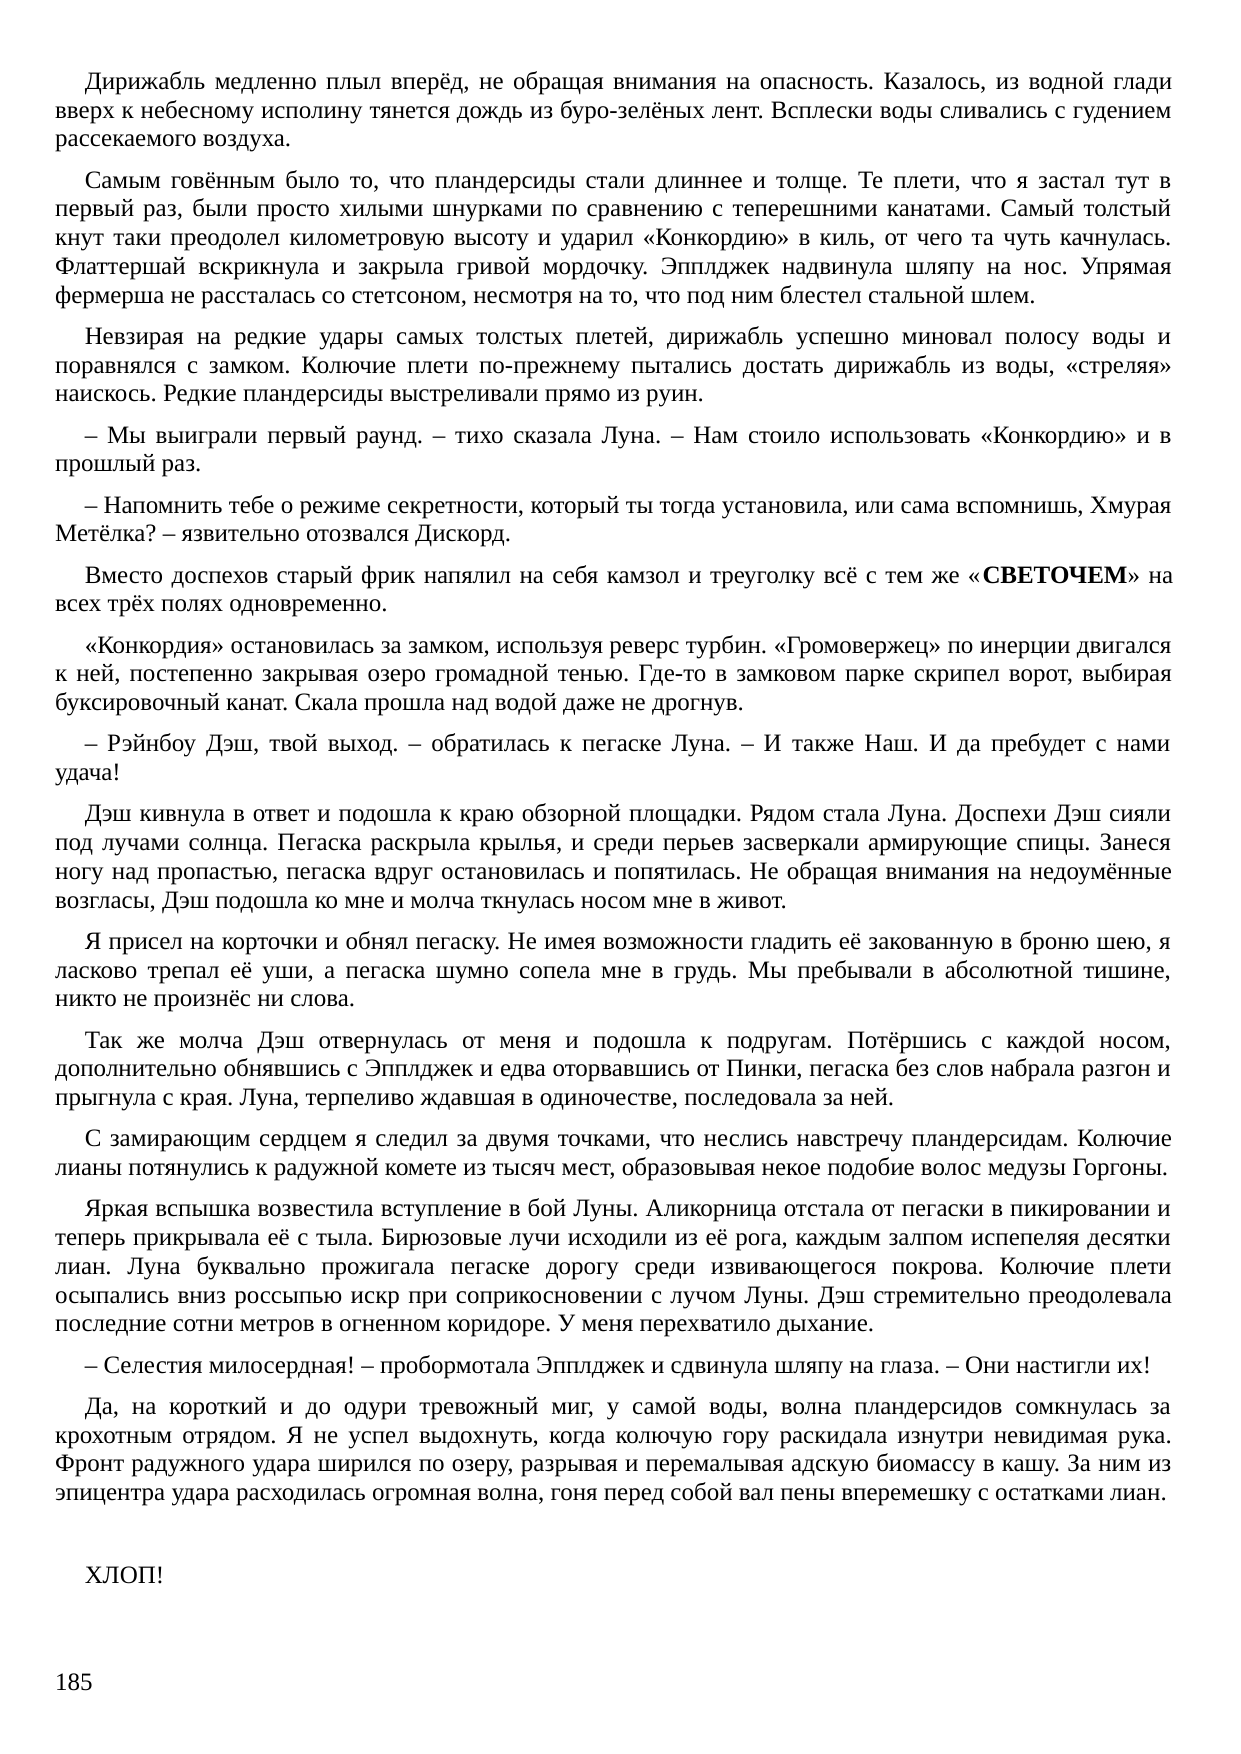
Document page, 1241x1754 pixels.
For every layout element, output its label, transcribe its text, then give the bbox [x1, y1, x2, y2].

text – Селестия милосердная! – пробормотала Эпплджек и сдвинула шляпу на глаза. – Они настигли их! [55, 1350, 1173, 1378]
text Да, на короткий и до одури тревожный миг, у самой воды, волна пландерсидов сомкнулась за крохотным отрядом. Я не успел выдохнуть, когда колючую гору раскидала изнутри невидимая рука. Фронт радужного удара ширился по озеру, разрывая и перемалывая адскую биомассу в кашу. За ним из эпицентра удара расходилась огромная волна, гоня перед собой вал пены вперемешку с остатками лиан. [55, 1391, 1173, 1506]
text Вместо доспехов старый фрик напялил на себя камзол и треуголку всё с тем же «СВЕТОЧЕМ» на всех трёх полях одновременно. [55, 560, 1173, 617]
text Так же молча Дэш отвернулась от меня и подошла к подругам. Потёршись с каждой носом, дополнительно обнявшись с Эпплджек и едва оторвавшись от Пинки, пегаска без слов набрала разгон и прыгнула с края. Луна, терпеливо ждавшая в одиночестве, последовала за ней. [55, 1025, 1173, 1111]
text – Напомнить тебе о режиме секретности, который ты тогда установила, или сама вспомнишь, Хмурая Метёлка? – язвительно отозвался Дискорд. [55, 490, 1173, 547]
text С замирающим сердцем я следил за двумя точками, что неслись навстречу пландерсидам. Колючие лианы потянулись к радужной комете из тысяч мест, образовывая некое подобие волос медузы Горгоны. [55, 1123, 1173, 1181]
text Я присел на корточки и обнял пегаску. Не имея возможности гладить её закованную в броню шею, я ласково трепал её уши, а пегаска шумно сопела мне в грудь. Мы пребывали в абсолютной тишине, никто не произнёс ни слова. [55, 926, 1173, 1012]
text Невзирая на редкие удары самых толстых плетей, дирижабль успешно миновал полосу воды и поравнялся с замком. Колючие плети по-прежнему пытались достать дирижабль из воды, «стреляя» наискось. Редкие пландерсиды выстреливали прямо из руин. [55, 321, 1173, 407]
text «Конкордия» остановилась за замком, используя реверс турбин. «Громовержец» по инерции двигался к ней, постепенно закрывая озеро громадной тенью. Где-то в замковом парке скрипел ворот, выбирая буксировочный канат. Скала прошла над водой даже не дрогнув. [55, 630, 1173, 716]
text Самым говённым было то, что пландерсиды стали длиннее и толще. Те плети, что я застал тут в первый раз, были просто хилыми шнурками по сравнению с теперешними канатами. Самый толстый кнут таки преодолел километровую высоту и ударил «Конкордию» в киль, от чего та чуть качнулась. Флаттершай вскрикнула и закрыла гривой мордочку. Эпплджек надвинула шляпу на нос. Упрямая фермерша не рассталась со стетсоном, несмотря на то, что под ним блестел стальной шлем. [55, 165, 1173, 308]
text Яркая вспышка возвестила вступление в бой Луны. Аликорница отстала от пегаски в пикировании и теперь прикрывала её с тыла. Бирюзовые лучи исходили из её рога, каждым залпом испепеляя десятки лиан. Луна буквально прожигала пегаске дорогу среди извивающегося покрова. Колючие плети осыпались вниз россыпью искр при соприкосновении с лучом Луны. Дэш стремительно преодолевала последние сотни метров в огненном коридоре. У меня перехватило дыхание. [55, 1193, 1173, 1337]
text Дирижабль медленно плыл вперёд, не обращая внимания на опасность. Казалось, из водной глади вверх к небесному исполину тянется дождь из буро-зелёных лент. Всплески воды сливались с гудением рассекаемого воздуха. [55, 66, 1173, 152]
text – Мы выиграли первый раунд. – тихо сказала Луна. – Нам стоило использовать «Конкордию» и в прошлый раз. [55, 420, 1173, 477]
text – Рэйнбоу Дэш, твой выход. – обратилась к пегаске Луна. – И также Наш. И да пребудет с нами удача! [55, 728, 1173, 786]
text Дэш кивнула в ответ и подошла к краю обзорной площадки. Рядом стала Луна. Доспехи Дэш сияли под лучами солнца. Пегаска раскрыла крылья, и среди перьев засверкали армирующие спицы. Занеся ногу над пропастью, пегаска вдруг остановилась и попятилась. Не обращая внимания на недоумённые возгласы, Дэш подошла ко мне и молча ткнулась носом мне в живот. [55, 798, 1173, 913]
text ХЛОП! [55, 1560, 1173, 1588]
